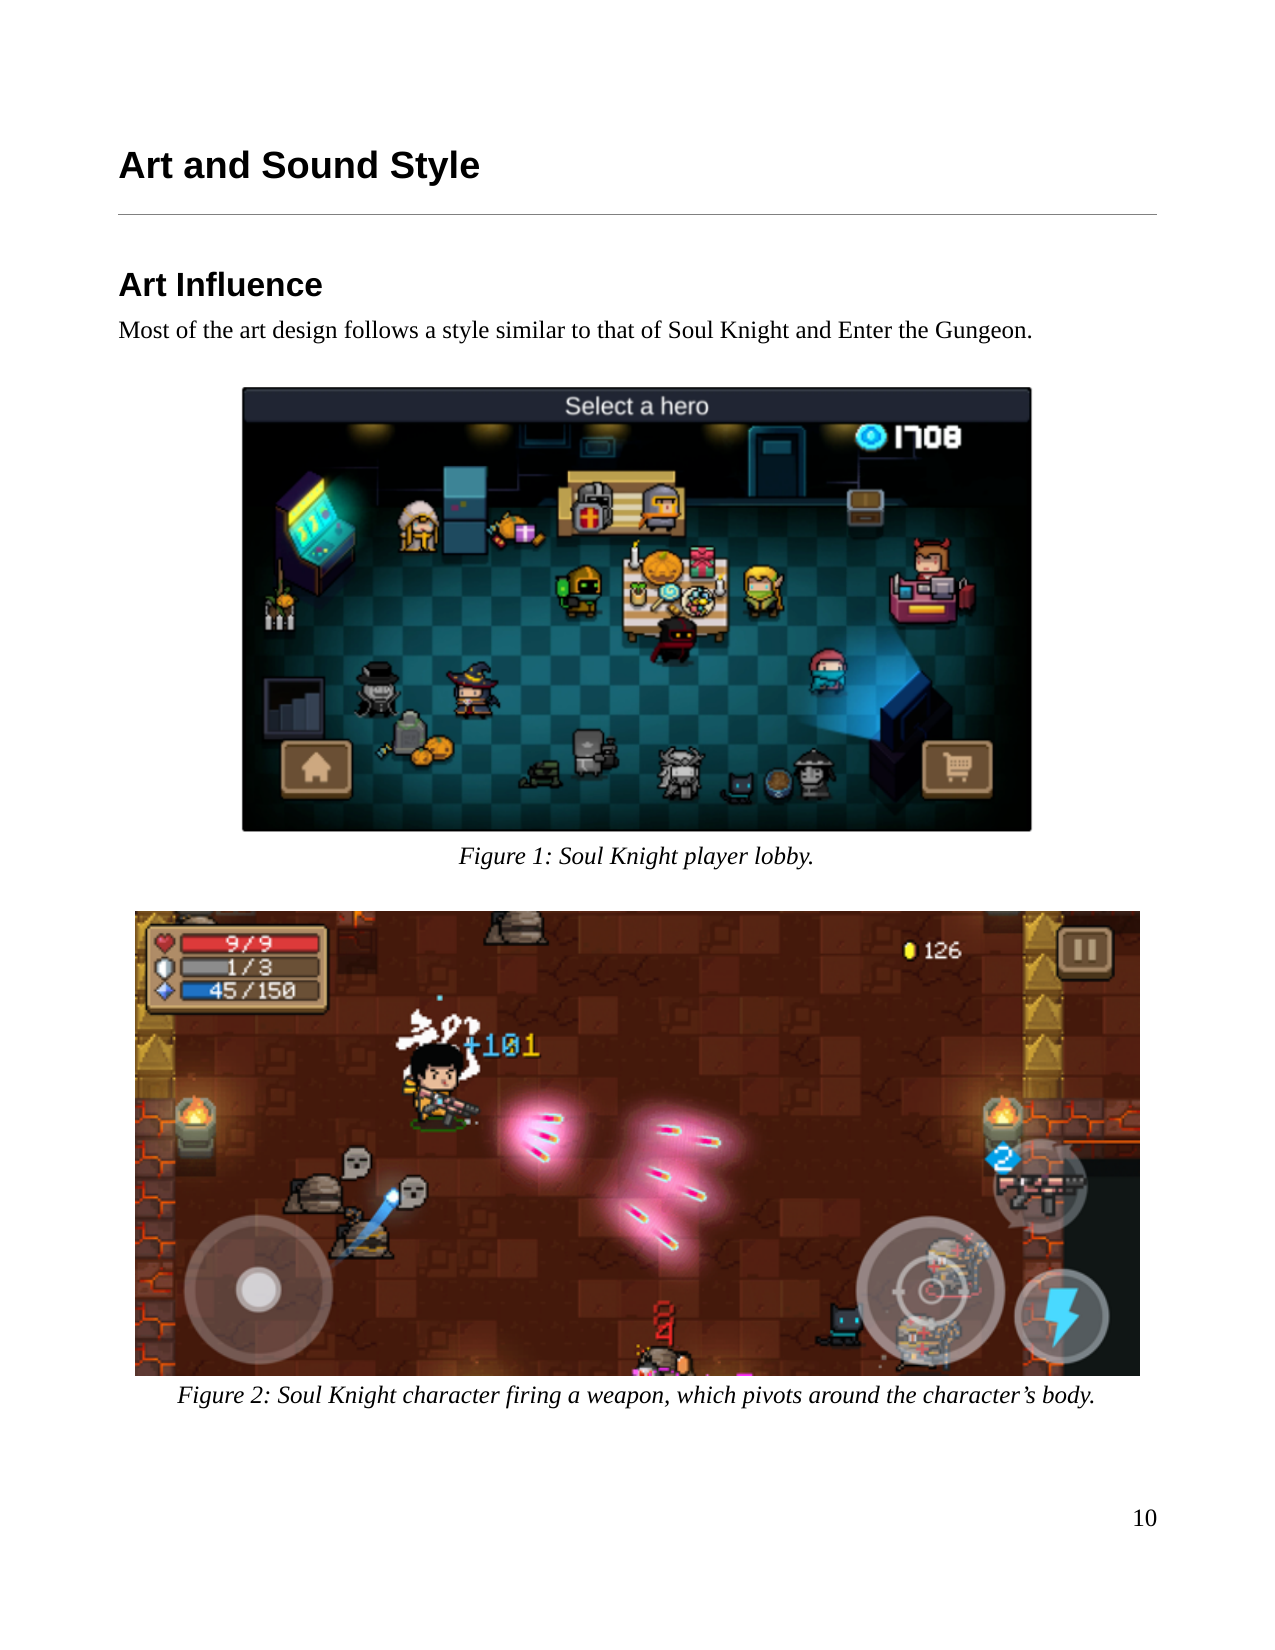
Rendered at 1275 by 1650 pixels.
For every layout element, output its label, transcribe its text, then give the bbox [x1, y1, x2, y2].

subtitle Art Influence [118, 264, 1157, 303]
text Figure 1: Soul Knight player lobby. [240, 836, 1035, 870]
picture [240, 385, 1036, 836]
text Figure 2: Soul Knight character firing a weapon, which pivots around the character’s body. [135, 1376, 1140, 1409]
text Most of the art design follows a style similar to that of Soul Knight and Enter the Gungeon. [118, 316, 1157, 344]
picture [135, 911, 1140, 1376]
subtitle Art and Sound Style [118, 143, 1157, 187]
